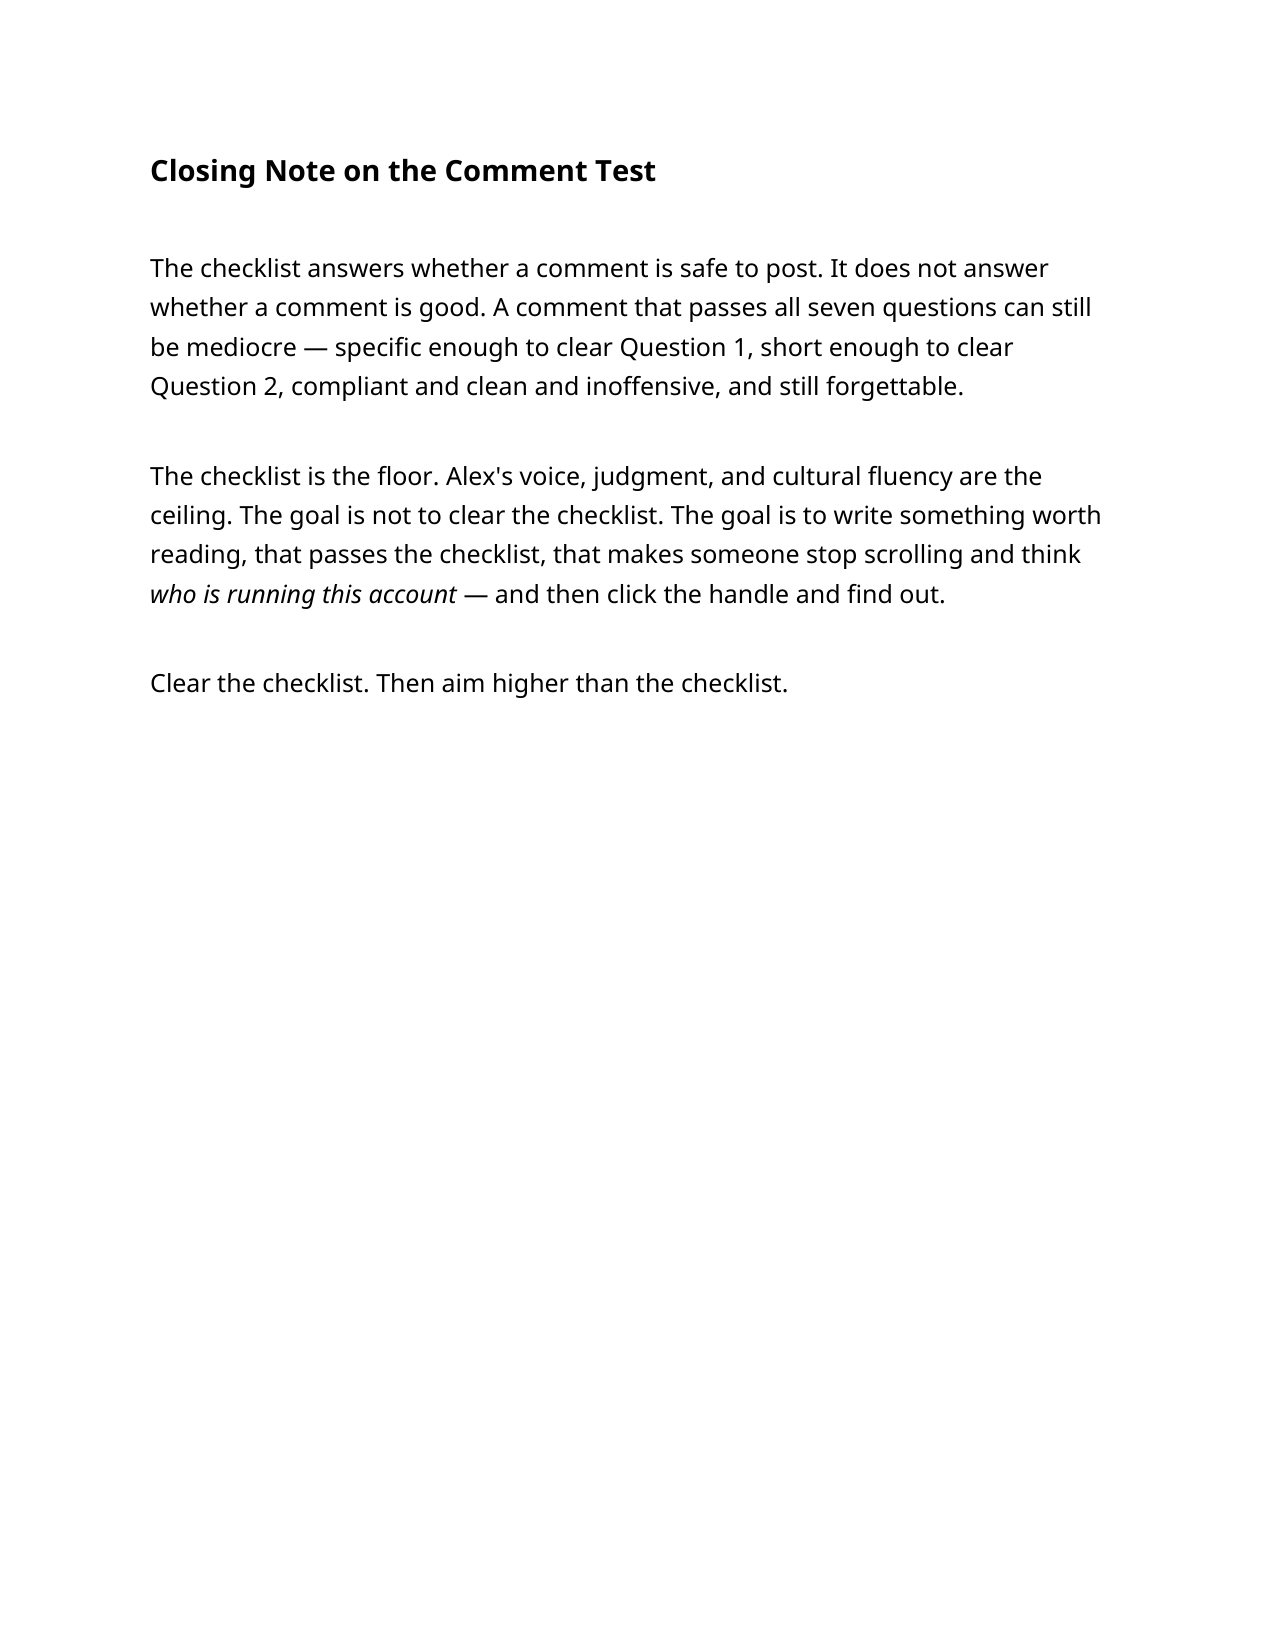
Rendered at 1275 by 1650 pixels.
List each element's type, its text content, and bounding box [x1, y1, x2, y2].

text The checklist answers whether a comment is safe to post. It does not answer whether a comment is good. A comment that passes all seven questions can still be mediocre — specific enough to clear Question 1, short enough to clear Question 2, compliant and clean and inoffensive, and still forgettable. [150, 250, 1125, 403]
subtitle Closing Note on the Comment Test [150, 150, 1125, 190]
text Clear the checklist. Then aim higher than the checklist. [150, 666, 1125, 700]
text The checklist is the floor. Alex's voice, judgment, and cultural fluency are the ceiling. The goal is not to clear the checklist. The goal is to write something worth reading, that passes the checklist, that makes someone stop scrolling and think who is running this account — and then click the handle and find out. [150, 458, 1125, 611]
